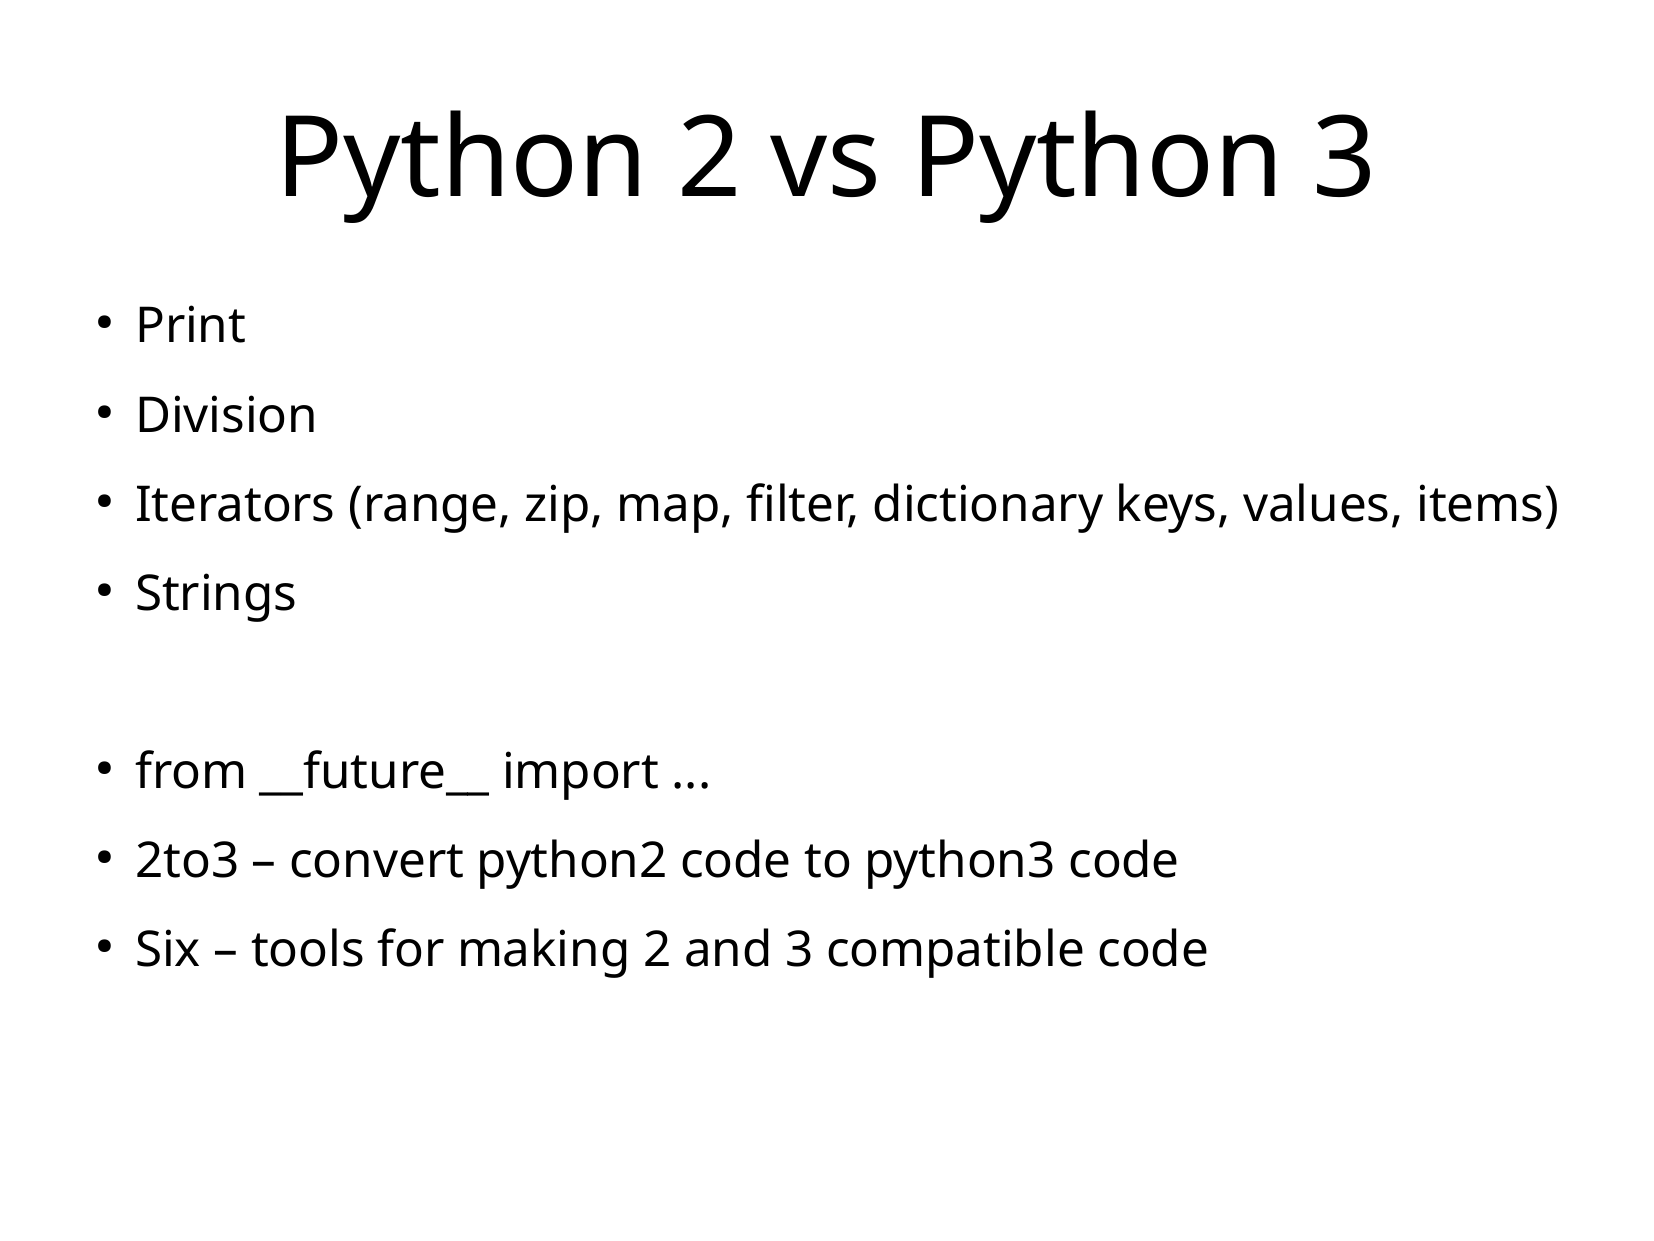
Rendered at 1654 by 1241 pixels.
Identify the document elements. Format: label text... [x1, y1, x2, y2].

list Print Division Iterators (range, zip, map, filter, dictionary keys, values, items) Strings from __future__ import ... 2to3 – convert python2 code to python3 code Six – tools for making 2 and 3 compatible code [82, 290, 1571, 1010]
title Python 2 vs Python 3 [82, 49, 1571, 257]
